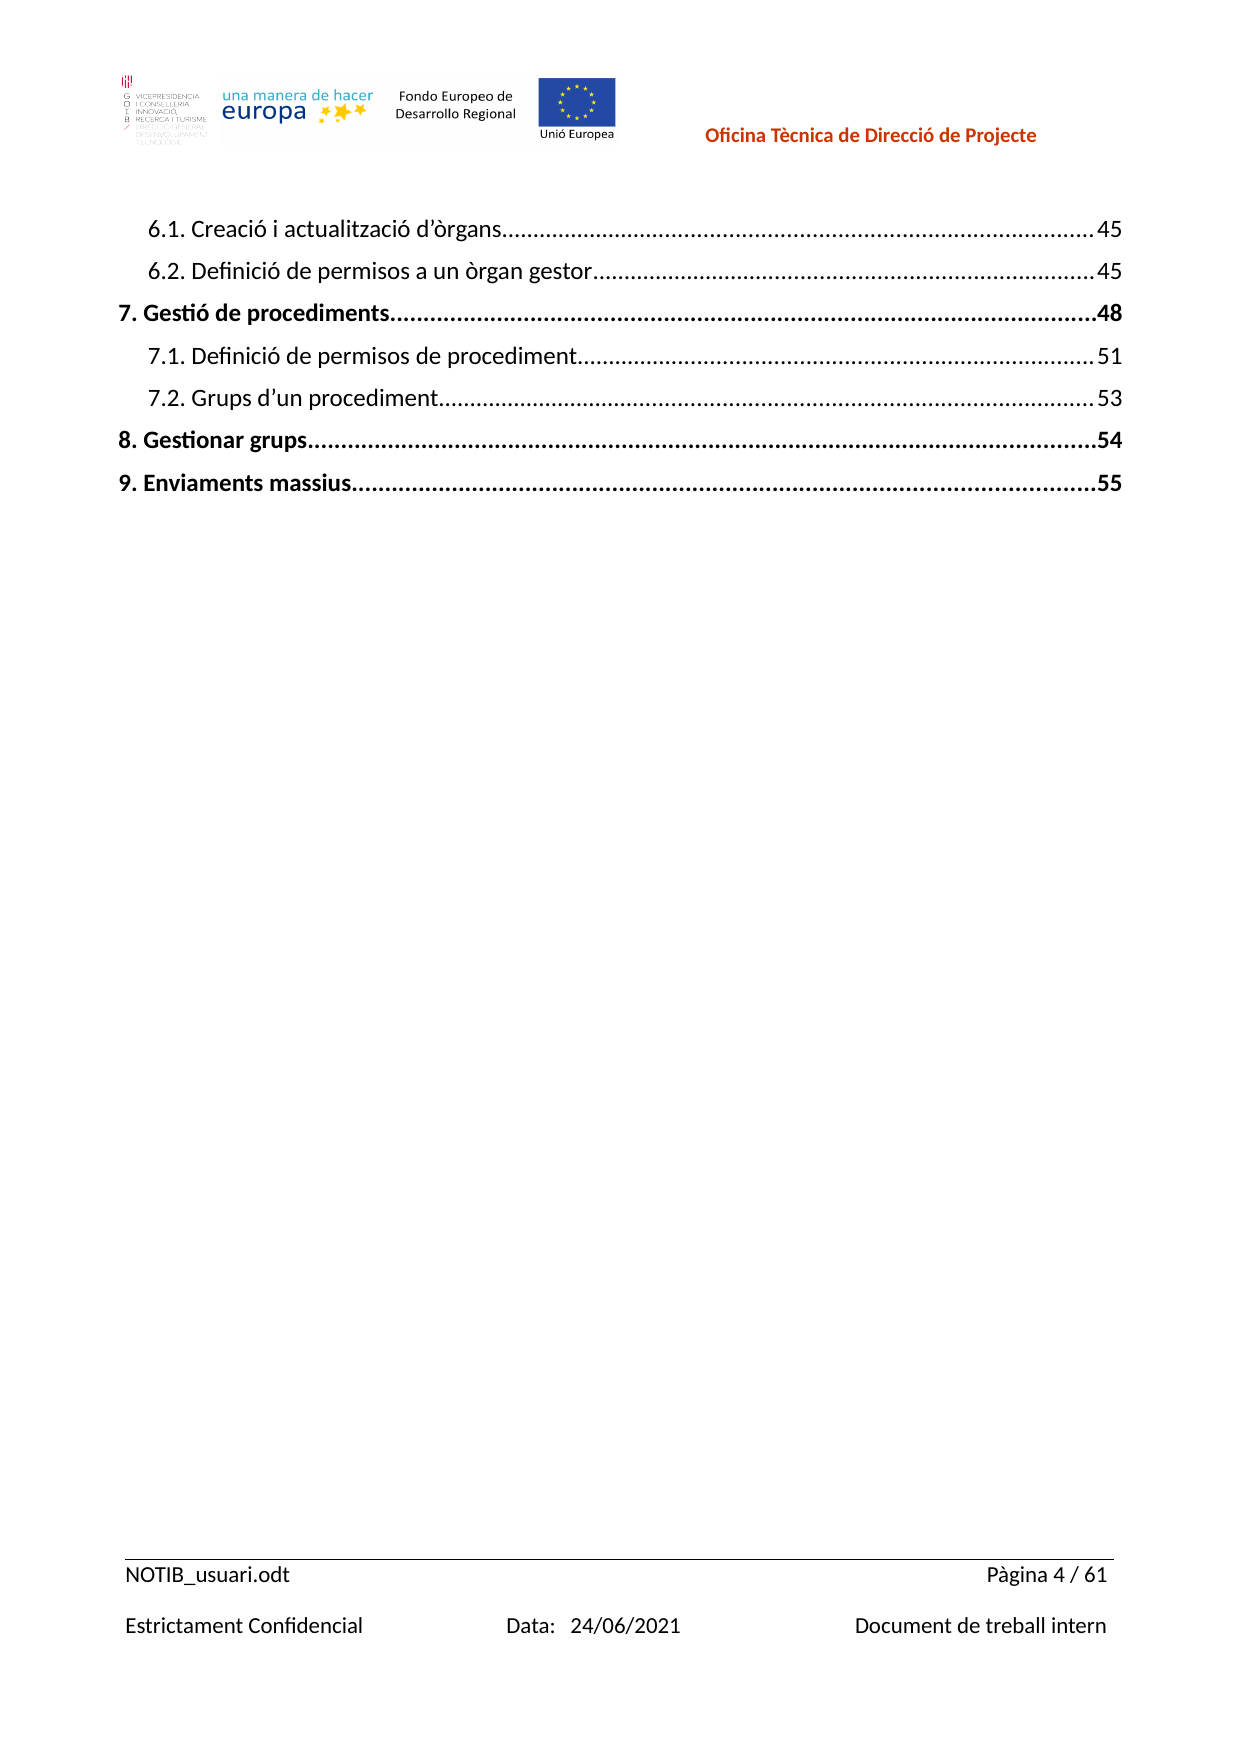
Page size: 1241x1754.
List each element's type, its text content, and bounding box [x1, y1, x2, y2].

text 6.2. Definició de permisos a un òrgan gestor 45 [148, 255, 1122, 286]
picture [219, 73, 621, 147]
picture [118, 73, 213, 147]
text 8. Gestionar grups 54 [118, 424, 1122, 455]
text 9. Enviaments massius 55 [118, 467, 1122, 497]
text 7.2. Grups d’un procediment 53 [148, 382, 1122, 413]
text 7.1. Definició de permisos de procediment 51 [148, 340, 1122, 370]
text 6.1. Creació i actualització d’òrgans 45 [148, 213, 1122, 243]
text 7. Gestió de procediments 48 [118, 298, 1122, 328]
